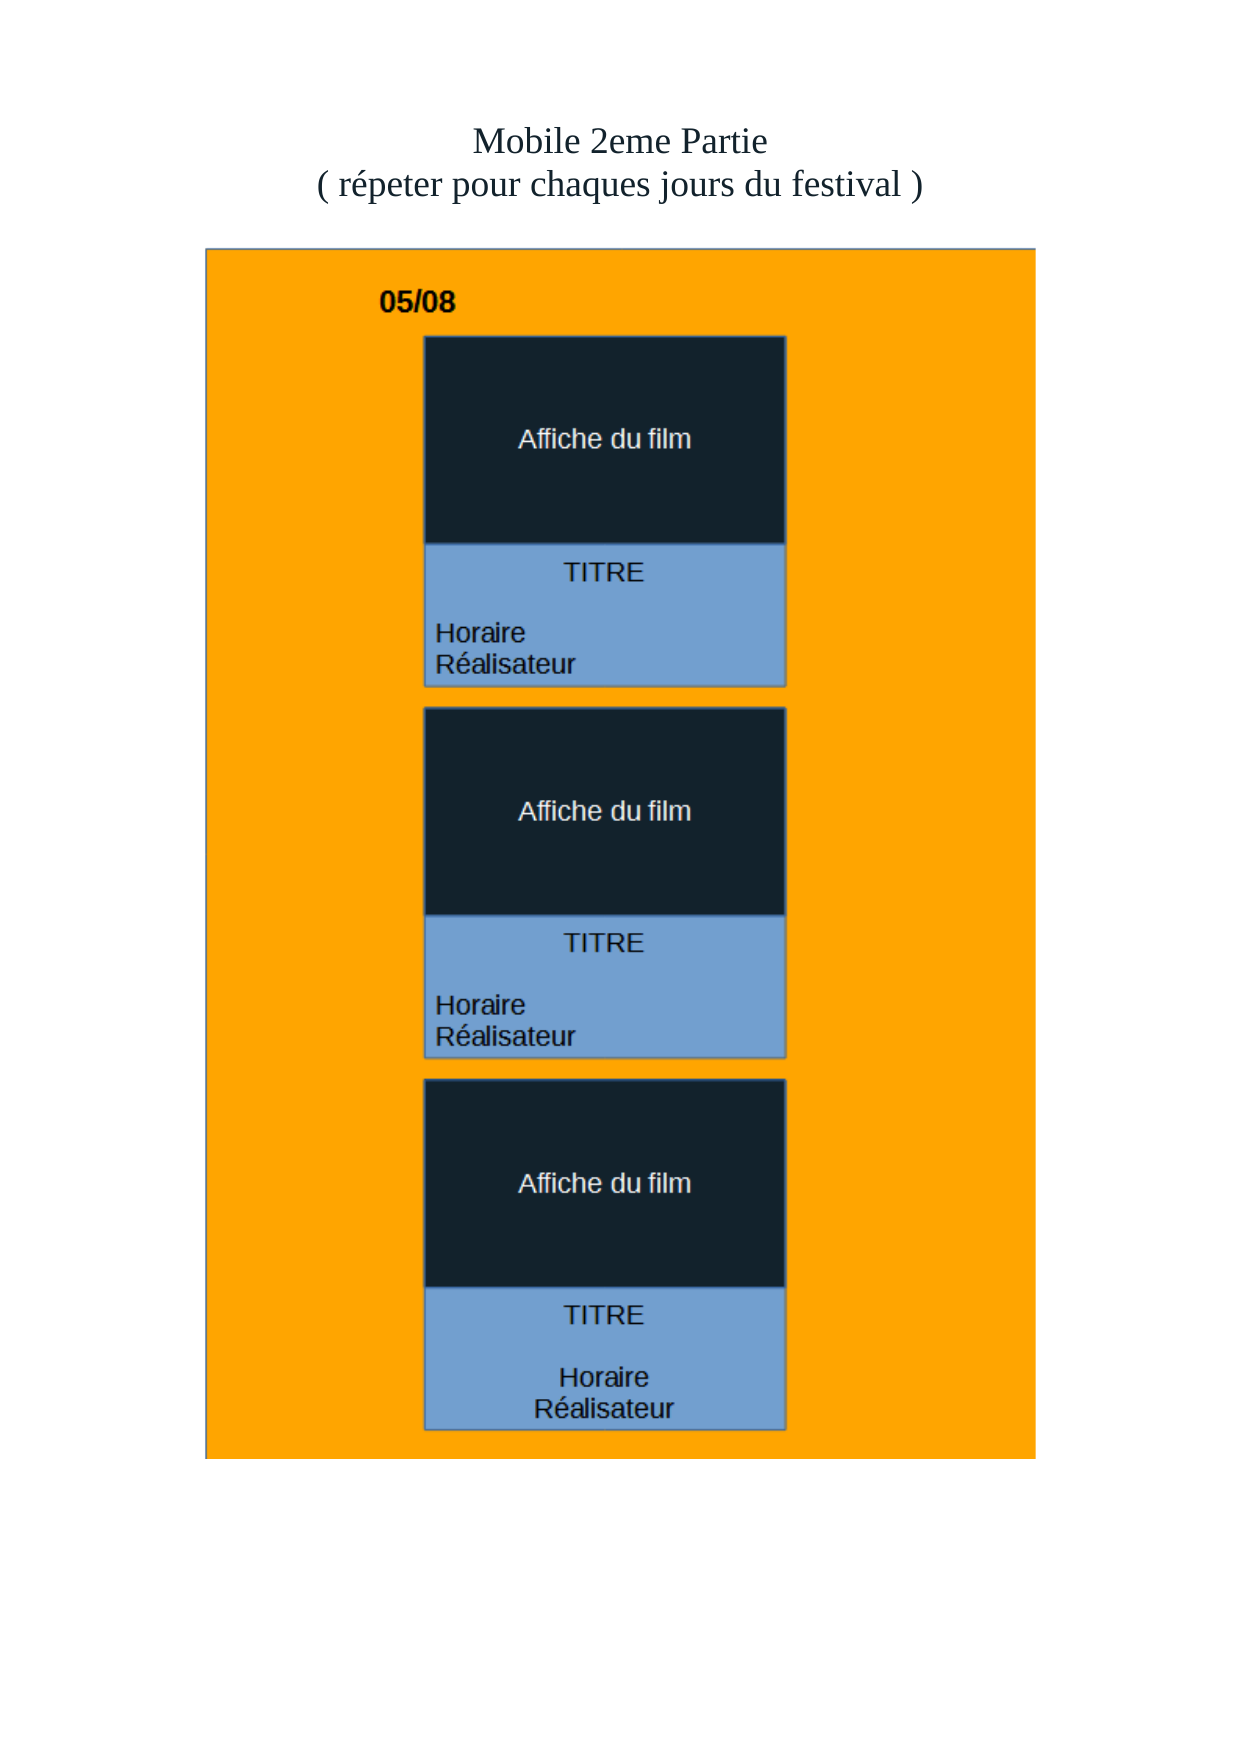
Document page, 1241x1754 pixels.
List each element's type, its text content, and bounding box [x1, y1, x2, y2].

text Mobile 2eme Partie [118, 118, 1122, 161]
text ( répeter pour chaques jours du festival ) [118, 161, 1122, 204]
picture [204, 247, 1036, 1459]
